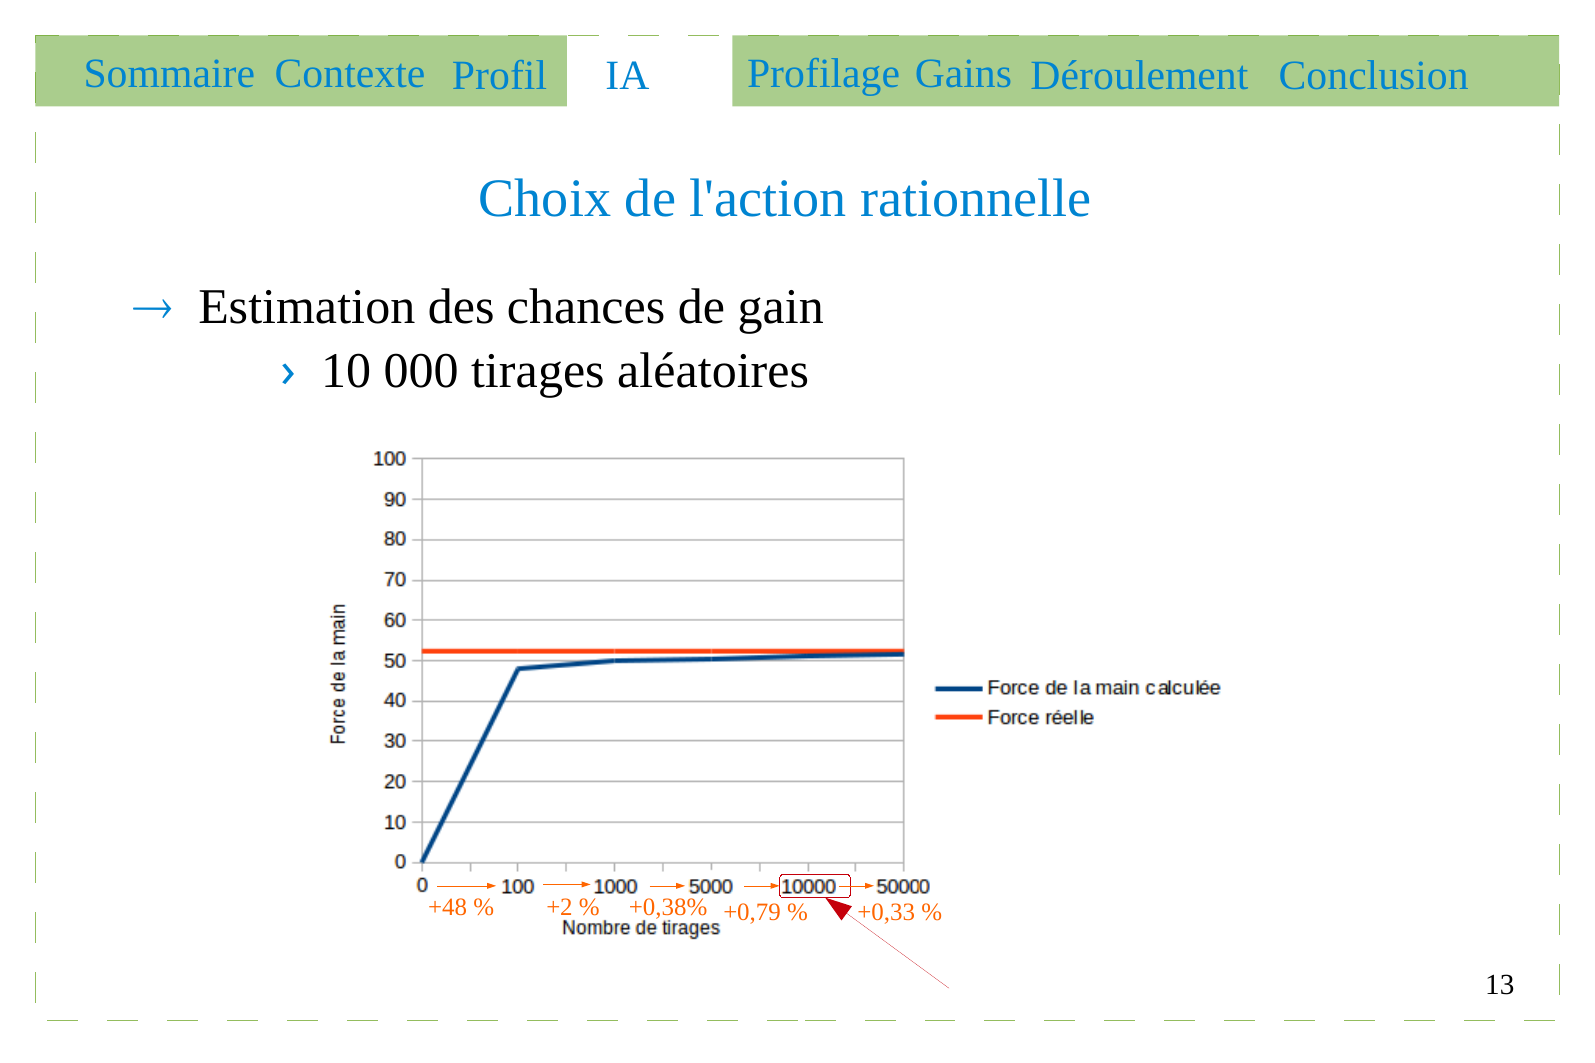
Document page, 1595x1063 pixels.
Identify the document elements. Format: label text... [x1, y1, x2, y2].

text_box [35, 35, 567, 107]
text_box [732, 35, 1560, 107]
text_box ® Estimation des chances de gain › 10 000 tirages aléatoires [118, 271, 1418, 922]
text_box Conclusion [1264, 45, 1501, 107]
text_box Gains [934, 42, 1040, 105]
picture [830, 898, 842, 902]
text_box Sommaire [68, 42, 284, 105]
text_box Profil [437, 45, 567, 107]
text_box IA [590, 45, 804, 107]
text_box +0,38% [614, 885, 733, 929]
text_box Déroulement [1015, 45, 1264, 107]
text_box Choix de l'action rationnelle [23, 161, 1548, 237]
text_box Profilage [732, 42, 934, 105]
text_box +2 % [531, 885, 614, 929]
text_box Contexte [284, 42, 449, 105]
text_box +48 % [413, 885, 520, 929]
text_box +0,79 % [708, 890, 827, 945]
picture [295, 436, 1241, 969]
text_box +0,33 % [842, 890, 969, 934]
